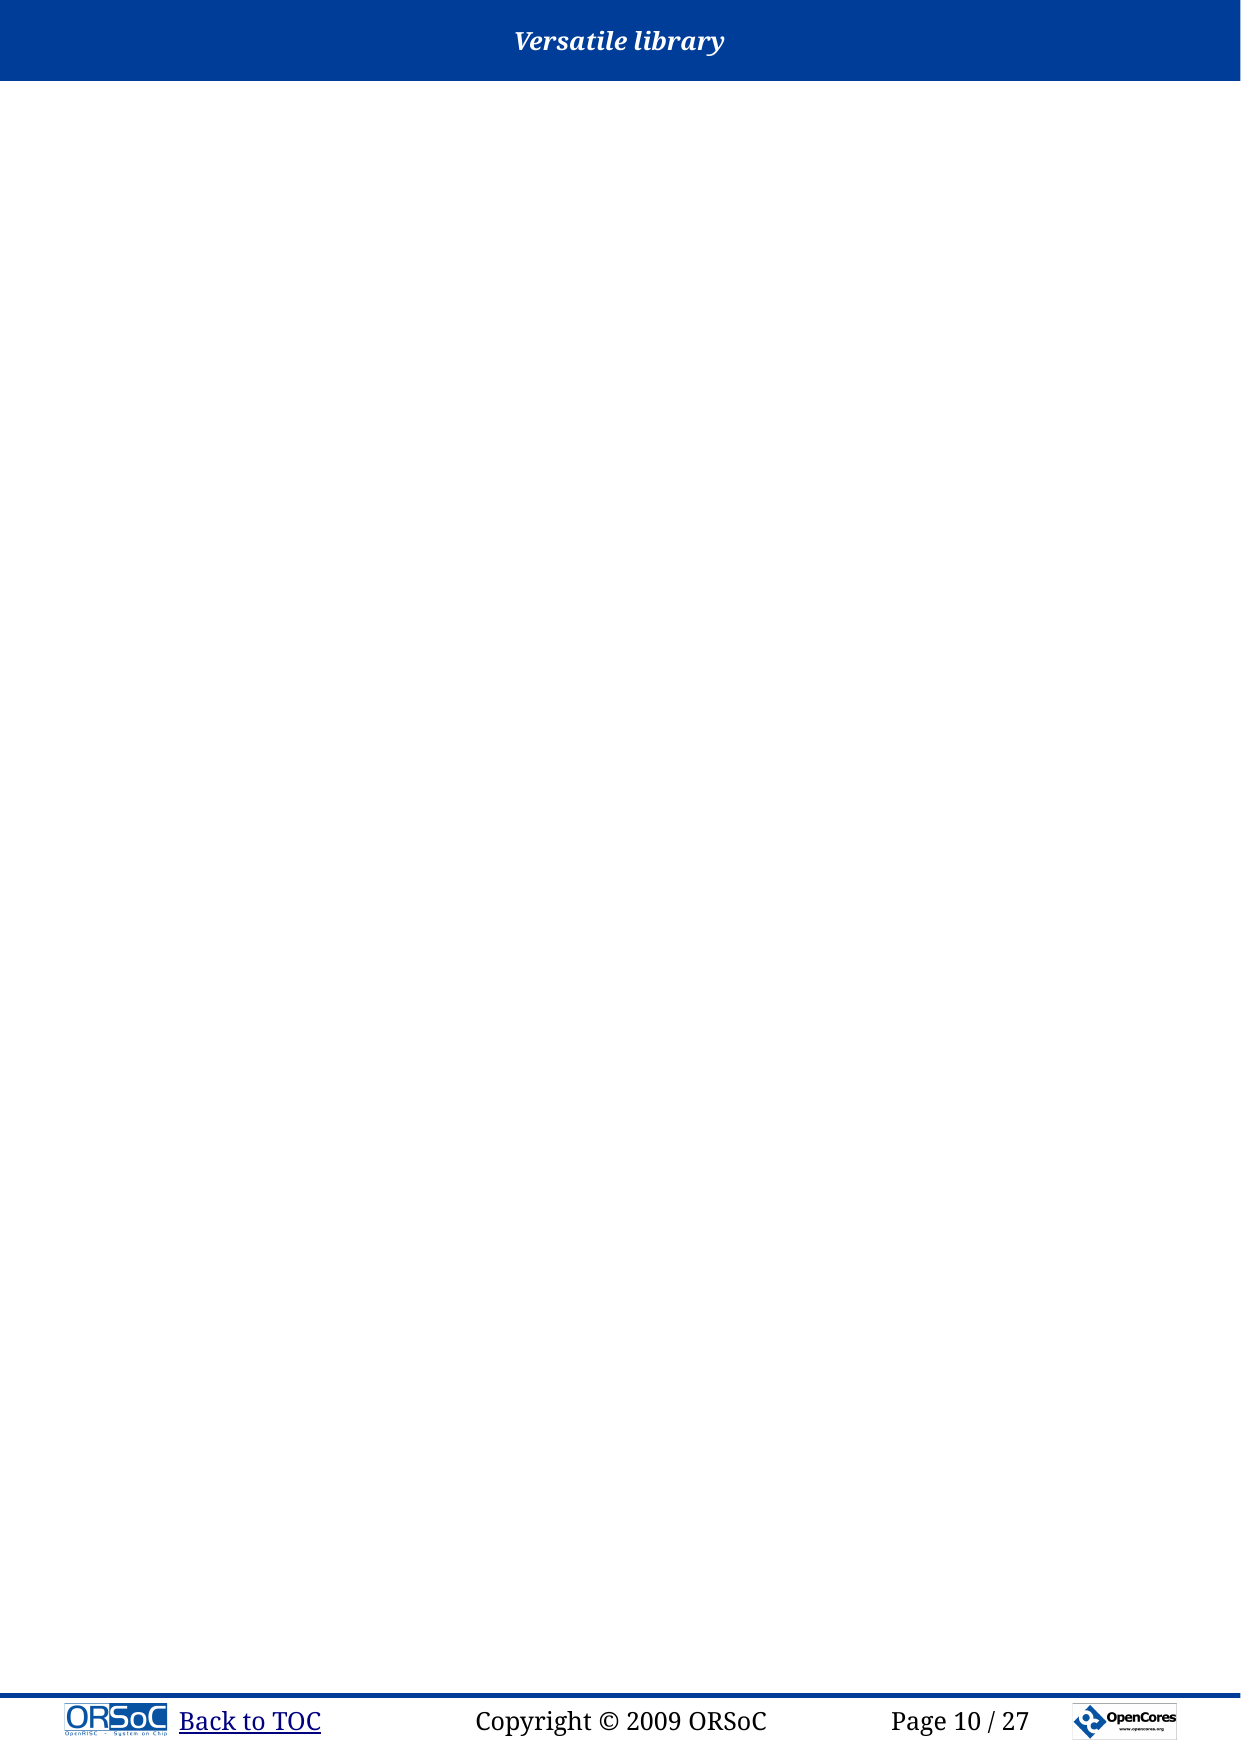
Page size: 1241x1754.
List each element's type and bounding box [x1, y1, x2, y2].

picture [64, 1703, 168, 1736]
picture [1072, 1703, 1177, 1740]
